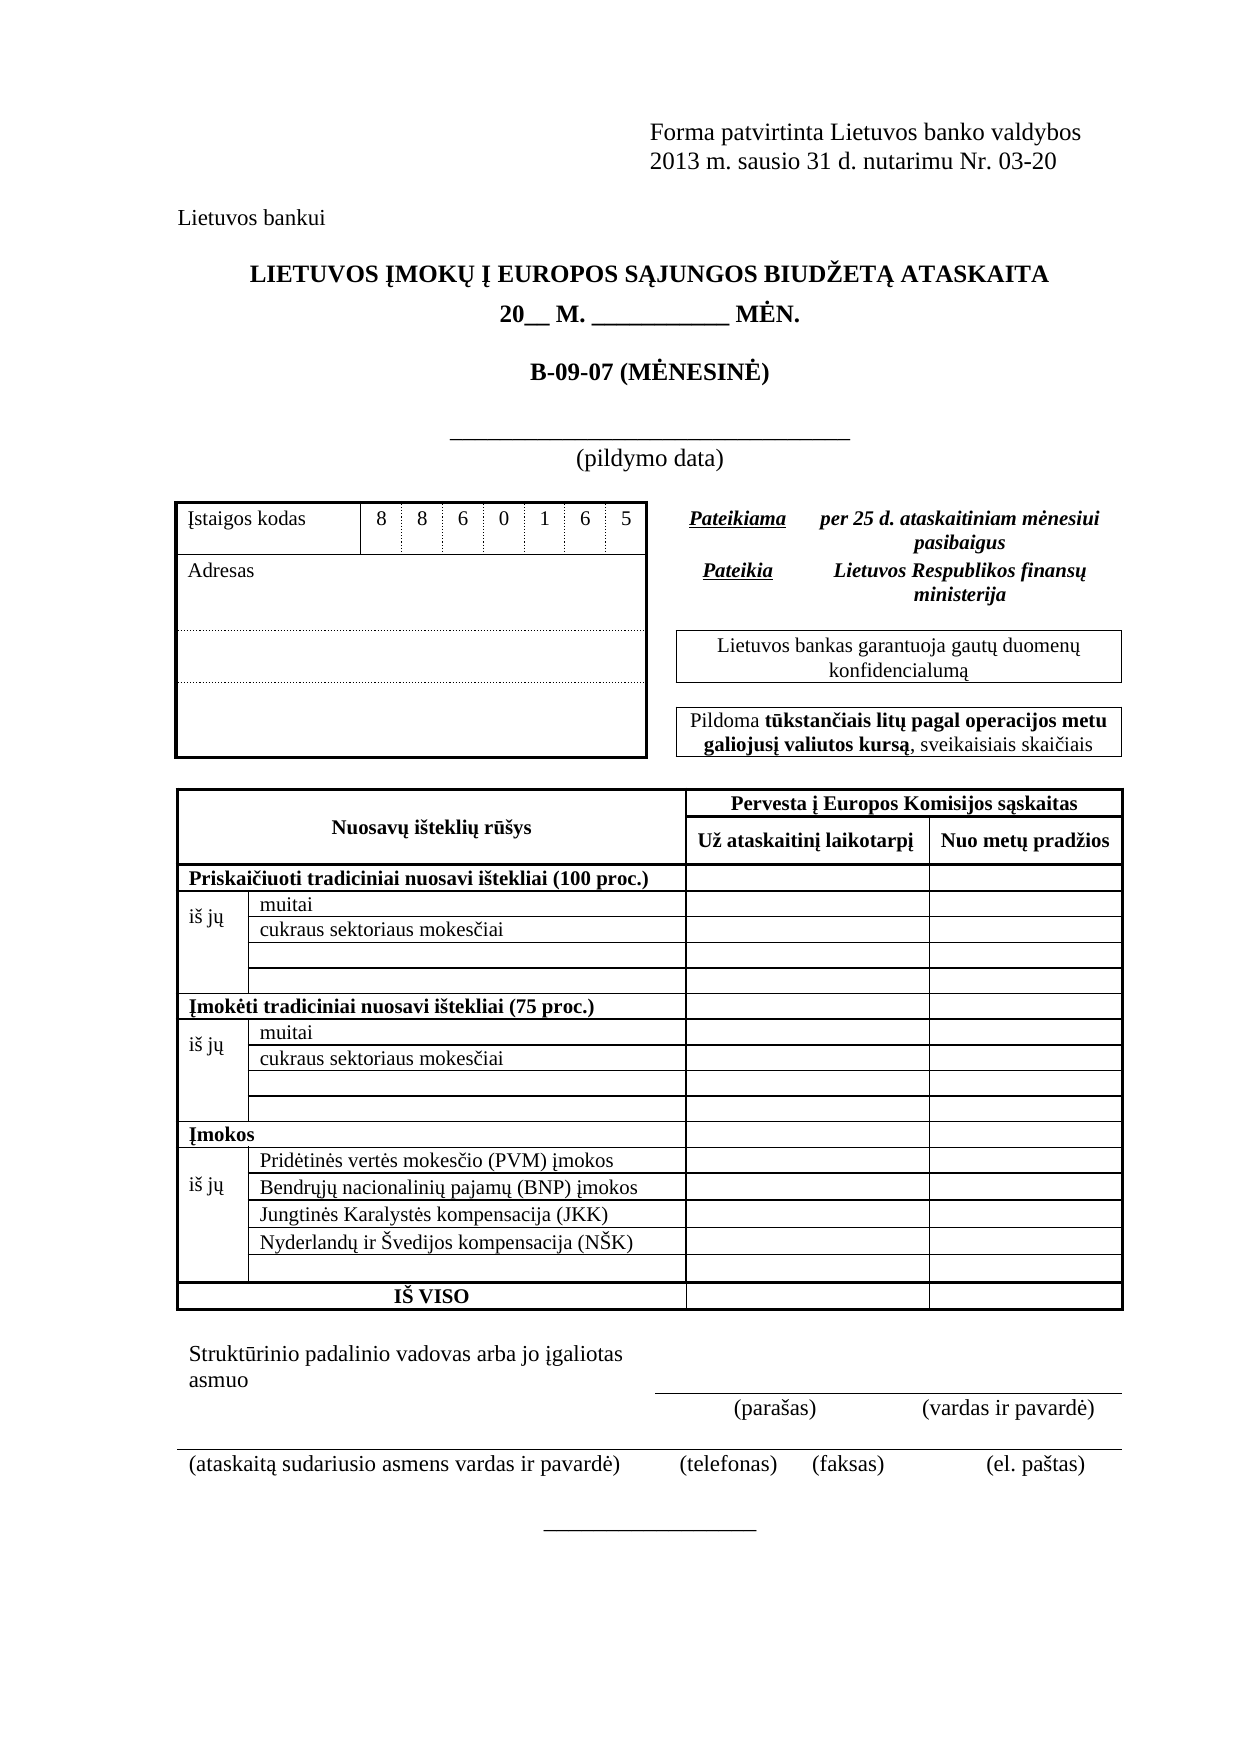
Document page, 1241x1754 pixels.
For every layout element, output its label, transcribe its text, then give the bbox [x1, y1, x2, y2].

table_cell [687, 1148, 929, 1172]
table_cell [178, 606, 645, 630]
table_cell [249, 969, 685, 993]
table_cell [930, 1071, 1121, 1095]
table_cell [687, 1284, 929, 1308]
text LIETUVOS ĮMOKŲ Į EUROPOS SĄJUNGOS BIUDŽETĄ ATASKAITA [177, 259, 1122, 287]
table_cell [687, 917, 929, 941]
table_cell [687, 1255, 929, 1281]
table_cell muitai [249, 1020, 685, 1044]
table_cell Jungtinės Karalystės kompensacija (JKK) [249, 1201, 685, 1226]
table_cell Pridėtinės vertės mokesčio (PVM) įmokos [249, 1148, 685, 1172]
table_cell Lietuvos Respublikos finansų ministerija [801, 554, 1121, 606]
table_cell cukraus sektoriaus mokesčiai [249, 917, 685, 941]
table_header [655, 1340, 1122, 1393]
table_cell [687, 1046, 929, 1069]
table_header Struktūrinio padalinio vadovas arba jo įgaliotas asmuo [177, 1340, 655, 1393]
table_cell [249, 1255, 685, 1281]
table_cell [687, 1122, 929, 1146]
table_cell [249, 1071, 685, 1095]
table_cell muitai [249, 892, 685, 916]
table_header (telefonas) [668, 1450, 801, 1476]
text 2013 m. sausio 31 d. nutarimu Nr. 03-20 [649, 146, 1122, 175]
text Lietuvos bankui [177, 204, 1122, 230]
table_header (el. paštas) [949, 1450, 1122, 1476]
table_cell [930, 1122, 1121, 1146]
table_cell [687, 1020, 929, 1044]
table_cell [687, 1201, 929, 1226]
table_header 1 [524, 504, 565, 554]
table_cell Priskaičiuoti tradiciniai nuosavi ištekliai (100 proc.) [179, 866, 685, 890]
table_cell Bendrųjų nacionalinių pajamų (BNP) įmokos [249, 1174, 685, 1199]
table_cell [177, 1393, 655, 1420]
table_cell [676, 606, 1121, 630]
table_header Įstaigos kodas [178, 504, 360, 554]
table_cell iš jų [179, 892, 248, 993]
table_cell Pildoma tūkstančiais litų pagal operacijos metu galiojusį valiutos kursą, sveikaisiais skaičiais [677, 708, 1121, 756]
table_cell [687, 1071, 929, 1095]
table_header 6 [443, 504, 483, 554]
table_cell iš jų [179, 1148, 248, 1281]
table_cell [930, 1148, 1121, 1172]
table_cell [178, 682, 645, 707]
table_cell [930, 994, 1121, 1018]
table_cell iš jų [179, 1020, 248, 1121]
table_cell [687, 1228, 929, 1254]
table_cell [930, 1174, 1121, 1199]
table_cell Už ataskaitinį laikotarpį [687, 818, 929, 863]
table_cell [930, 1046, 1121, 1069]
table_cell [930, 1284, 1121, 1308]
table_cell IŠ VISO [179, 1284, 686, 1308]
text (pildymo data) [177, 443, 1122, 472]
table_cell [930, 1201, 1121, 1226]
table_cell [687, 994, 929, 1018]
table_cell [687, 866, 929, 890]
table_header (ataskaitą sudariusio asmens vardas ir pavardė) [177, 1450, 668, 1476]
table_cell [930, 1020, 1121, 1044]
table_header [648, 501, 676, 554]
text B-09-07 (MĖNESINĖ) [177, 357, 1122, 386]
table_header 0 [483, 504, 524, 554]
table_cell [648, 630, 676, 682]
table_cell [930, 969, 1121, 993]
table_cell [930, 892, 1121, 916]
table_cell [178, 630, 645, 682]
table_header 5 [606, 504, 645, 554]
table_cell [249, 943, 685, 967]
table_cell [930, 866, 1121, 890]
table_cell [687, 1097, 929, 1121]
table_cell Nuo metų pradžios [930, 818, 1121, 863]
table_cell (parašas) [655, 1394, 895, 1420]
table_cell Lietuvos bankas garantuoja gautų duomenų konfidencialumą [677, 631, 1121, 682]
table_cell Įmokėti tradiciniai nuosavi ištekliai (75 proc.) [179, 994, 685, 1018]
table_cell [648, 606, 676, 630]
table_cell [249, 1097, 685, 1121]
table_cell [930, 1255, 1121, 1281]
table_header Pateikiama [676, 501, 801, 554]
table_header Pervesta į Europos Komisijos sąskaitas [687, 791, 1121, 815]
table_header 8 [402, 504, 442, 554]
table_cell Pateikia [676, 554, 801, 606]
table_cell [687, 1174, 929, 1199]
table_cell [648, 554, 676, 606]
table_header per 25 d. ataskaitiniam mėnesiui pasibaigus [801, 501, 1121, 554]
table_cell Įmokos [179, 1122, 685, 1146]
table_cell [178, 707, 645, 756]
text Forma patvirtinta Lietuvos banko valdybos [649, 117, 1122, 146]
table_cell [648, 707, 676, 756]
table_cell Adresas [178, 555, 645, 606]
text ________________________________ [177, 414, 1122, 443]
table_cell [930, 1097, 1121, 1121]
table_cell Nyderlandų ir Švedijos kompensacija (NŠK) [249, 1228, 685, 1254]
table_cell [687, 969, 929, 993]
table_cell [687, 943, 929, 967]
table_header (faksas) [801, 1450, 949, 1476]
text 20__ M. ___________ MĖN. [177, 299, 1122, 328]
table_cell [648, 682, 676, 707]
table_cell cukraus sektoriaus mokesčiai [249, 1046, 685, 1069]
table_header Nuosavų išteklių rūšys [179, 791, 685, 863]
table_cell (vardas ir pavardė) [895, 1394, 1122, 1420]
table_cell [676, 683, 1121, 707]
table_cell [930, 917, 1121, 941]
table_cell [930, 943, 1121, 967]
table_header 8 [361, 504, 402, 554]
table_header 6 [565, 504, 606, 554]
text _________________ [177, 1505, 1122, 1534]
table_cell [687, 892, 929, 916]
table_cell [930, 1228, 1121, 1254]
